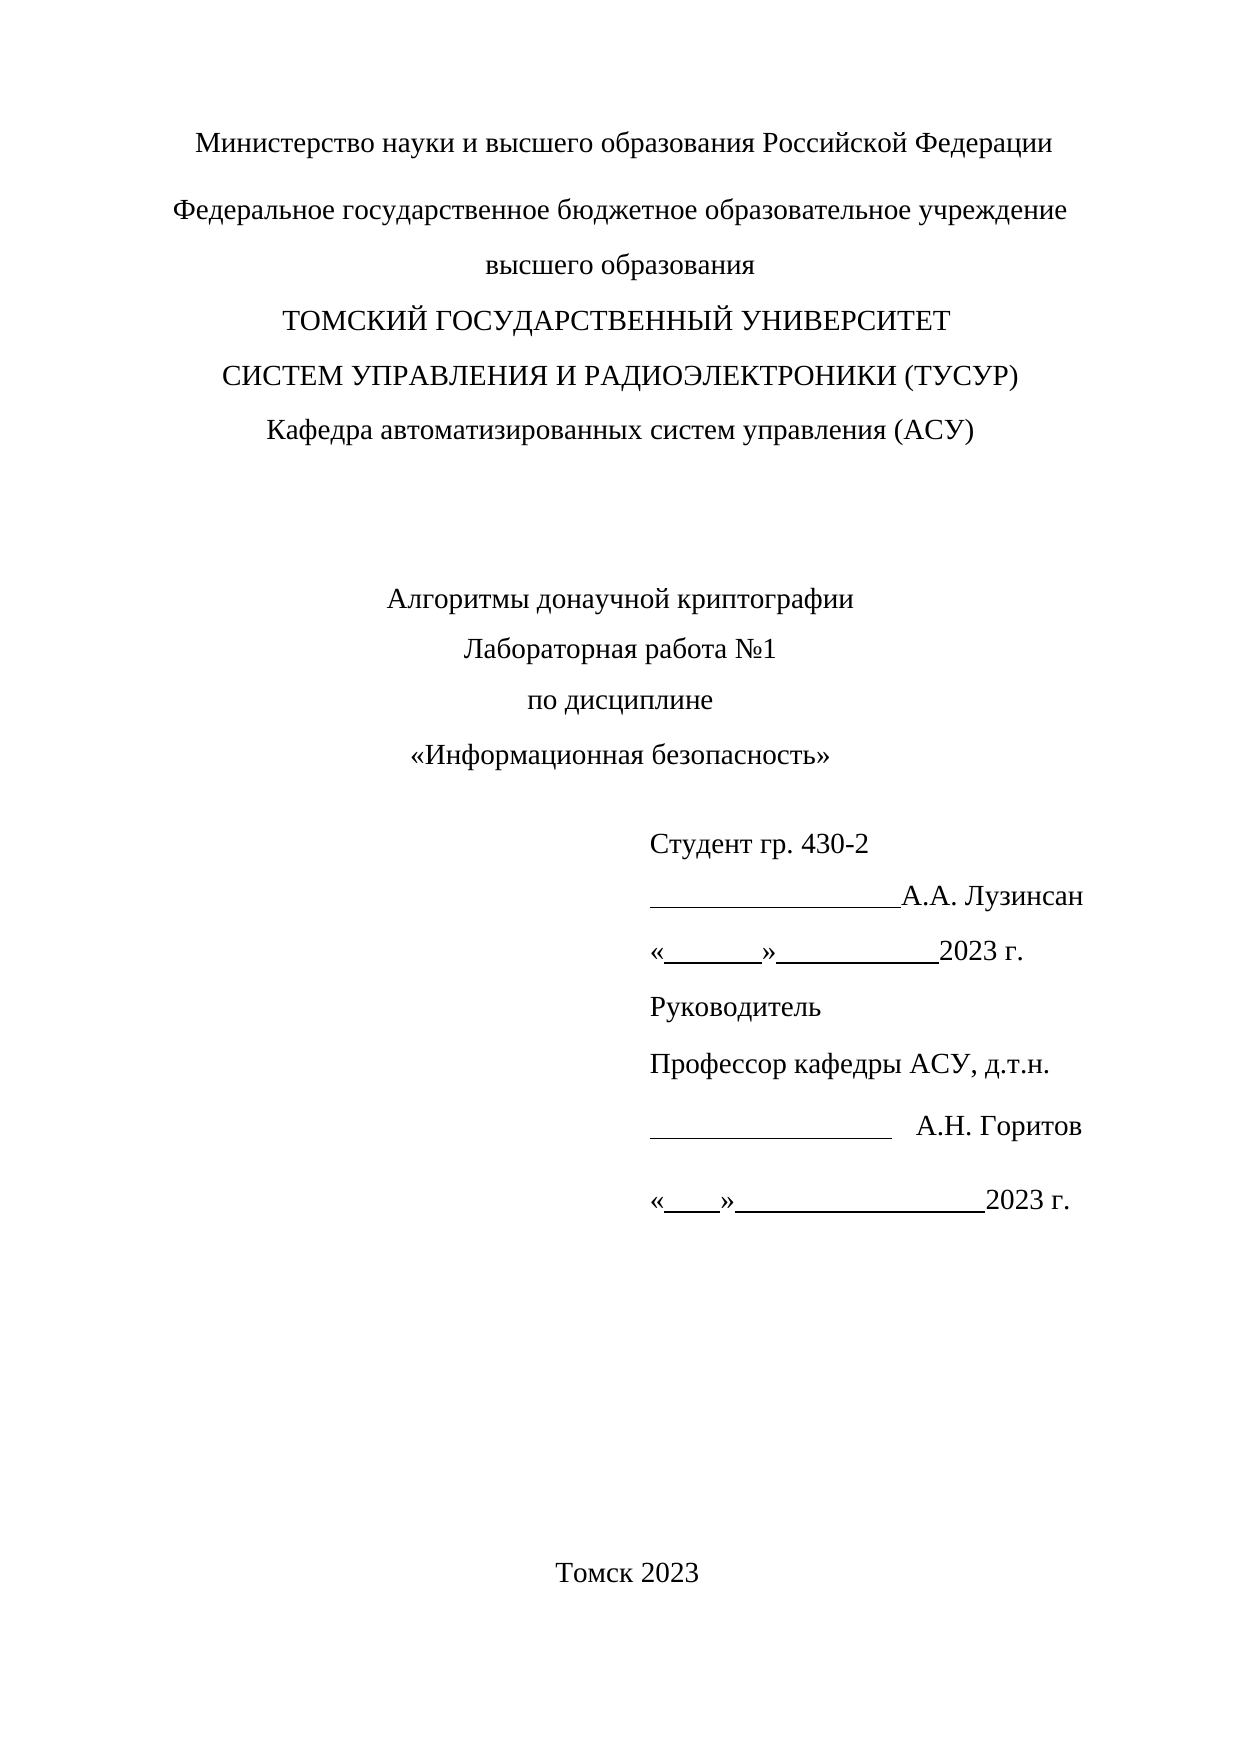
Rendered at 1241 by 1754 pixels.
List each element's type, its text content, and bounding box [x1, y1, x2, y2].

text Профессор кафедры АСУ, д.т.н. [649, 1046, 1122, 1079]
text « » 2023 г. [649, 1182, 1122, 1215]
text Кафедра автоматизированных систем управления (АСУ) [118, 413, 1122, 446]
text «Информационная безопасность» [118, 737, 1122, 771]
text А.Н. Горитов [649, 1108, 1122, 1142]
text Лабораторная работа №1 [118, 631, 1122, 665]
text А.А. Лузинсан [649, 878, 1122, 911]
text Руководитель [649, 989, 1122, 1023]
text Министерство науки и высшего образования Российской Федерации [118, 125, 1122, 159]
text по дисциплине [118, 682, 1122, 715]
text Томск 2023 [243, 1555, 1011, 1588]
text Алгоритмы донаучной криптографии [118, 581, 1122, 615]
text « » 2023 г. [649, 933, 1122, 966]
text ТОМСКИЙ ГОСУДАРСТВЕННЫЙ УНИВЕРСИТЕТ СИСТЕМ УПРАВЛЕНИЯ И РАДИОЭЛЕКТРОНИКИ (ТУСУР) [118, 303, 1122, 391]
text Студент гр. 430-2 [649, 826, 1122, 859]
text Федеральное государственное бюджетное образовательное учреждение высшего образования [118, 192, 1122, 281]
